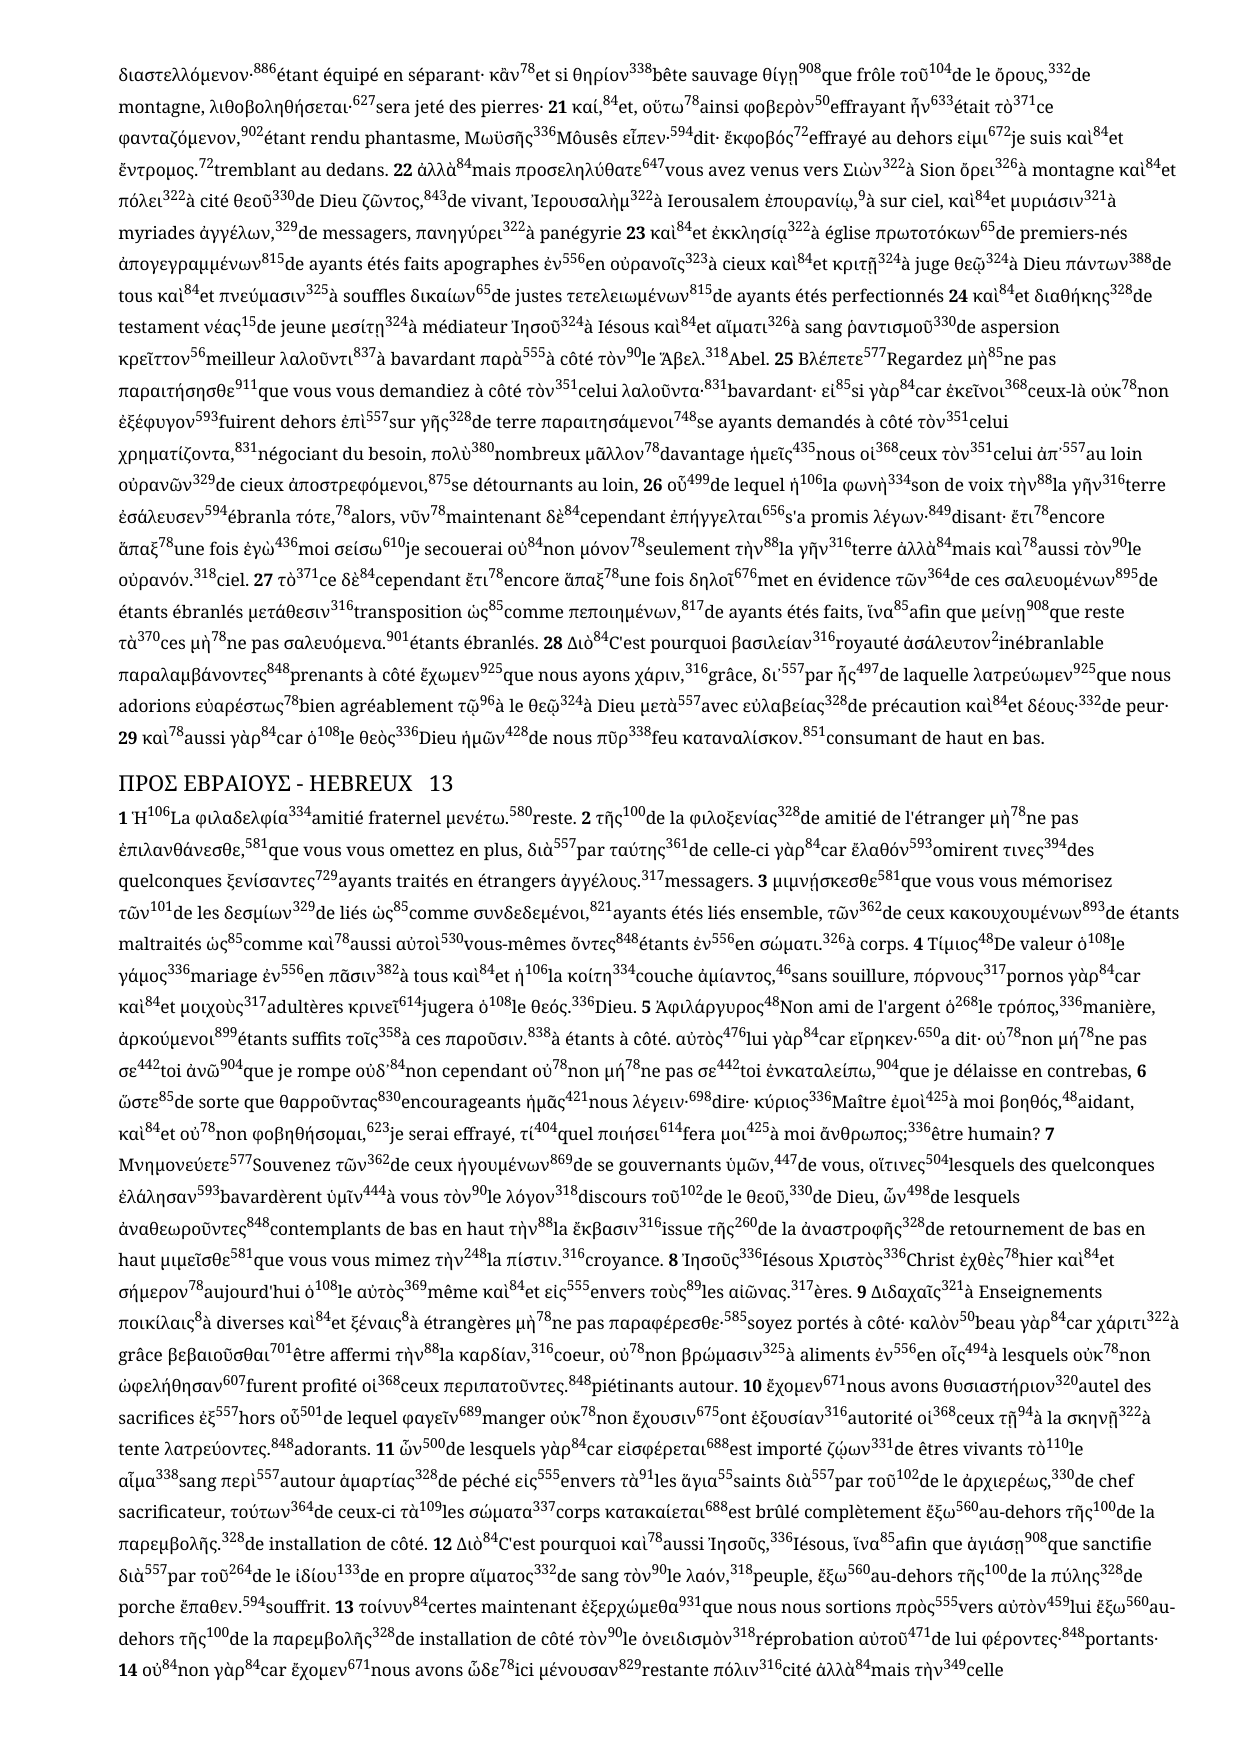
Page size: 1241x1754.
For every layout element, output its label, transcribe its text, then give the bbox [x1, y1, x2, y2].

text ΠΡΟΣ ΕΒΡΑΙΟΥΣ - HEBREUX 13 [118, 768, 1181, 798]
text 1 Τοιγαροῦν84Certes car donc καὶ78aussi ἡμεῖς435nous τοσοῦτον353aussi grand ἔχοντες848ayants περικείμενον860se couchant autour ἡμῖν424à nous νέφος320nuée μαρτύρων,329de témoins, ὄγκον318masse ἀποθέμενοι748se ayants posés au loin πάντα274tout καὶ84et τὴν88la εὐπερίστατον2dressé bien autour ἁμαρτίαν,316péché, δι᾽557par ὑπομονῆς328de résistance τρέχωμεν925que nous courions τὸν90le προκείμενον858se couchant devant ἡμῖν424à nous ἀγῶνα318combat 2 ἀφορῶντες848voyants au loin εἰς555envers τὸν90le τῆς260de la πίστεως328de croyance ἀρχηγὸν318chef conducteur καὶ84et τελειωτὴν318perfectionneur Ἰησοῦν,318Iésous, ὃς505lequel ἀντὶ557en échange τῆς100de la προκειμένης868de se couchante devant αὐτῷ465à lui χαρᾶς328de joie ὑπέμεινεν594résista en restant sous σταυρὸν318croix αἰσχύνης328de honte καταφρονήσας730ayant méprisé ἐν556en δεξιᾷ58à droite τε84et aussi τοῦ102de le θρόνου330de trône τοῦ102de le θεοῦ330de Dieu κεκάθικεν.650a assis. 3 ἀναλογίσασθε565que vous vous considérez γὰρ84car τὸν351celui τοιαύτην349telle ὑπομεμενηκότα779ayant résisté en restant sous ὑπὸ557sous τῶν101de les ἁμαρτωλῶν65de pécheurs εἰς555envers αὐτοὺς458eux ἀντιλογίαν,316contradiction, ἵνα85afin que μὴ78ne pas κάμητε905que vous fatiguiez ταῖς93à les ψυχαῖς321à âmes ὑμῶν447de vous ἐκλυόμενοι.899étants défaillis. 4 Οὔπω78Non encore μέχρις560jusqu'à αἵματος332de sang ἀντικατέστητε591vous résistâtes πρὸς555vers τὴν88la ἁμαρτίαν316péché ἀνταγωνιζόμενοι.875se antagonisants. 5 καὶ84et ἐκλέλησθε653vous vous avez omis à l'excès τῆς100de la παρακλήσεως,328de appel à côté, ἥτις503laquelle une quelconque ὑμῖν444à vous ὡς85comme υἱοῖς323à fils διαλέγεται·682se dialogue· υἱέ342fils μου,429de moi, μὴ84ne pas ὀλιγώρει578affaiblis παιδείας328de éducation κυρίου330de Maître μηδὲ84ni cependant ἐκλύου586sois défailli ὑπ᾽557sous αὐτοῦ471de lui ἐλεγχόμενος·900étant réfuté· 6 ὃν487lequel γὰρ84car ἀγαπᾷ676aime κύριος336Maître παιδεύει,676éduque, μαστιγοῖ676fouette δὲ84cependant πάντα274tout υἱὸν318fils ὃν487lequel παραδέχεται.682se accepte à côté. 7 εἰς555envers παιδείαν316éducation ὑπομένετε,673vous résistez en restant sous, ὡς85comme υἱοῖς323à fils ὑμῖν444à vous προσφέρεται688est apporté ὁ108le θεός.336Dieu. τίς179quel γὰρ84car υἱὸς336fils ὃν487lequel οὐ78non παιδεύει676éduque πατήρ;336père? 8 εἰ85si δὲ84cependant χωρίς560séparément ἐστε673vous êtes παιδείας328de éducation ἧς497de laquelle μέτοχοι71participants γεγόνασιν649ont devenus πάντες,394tous, ἄρα78par conséquent νόθοι71bâtards καὶ84et οὐχ78non υἱοί335fils ἐστε.673vous êtes. 9 εἶτα78puis τοὺς89les μὲν78certes τῆς100de la σαρκὸς328de chair ἡμῶν428de nous πατέρας317pères εἴχομεν628nous avions παιδευτὰς317éducateurs καὶ84et ἐνετρεπόμεθα·634nous nous tournions intérieurement· οὐ78non πολὺ380nombreux δὲ84cependant μᾶλλον78davantage ὑποταγησόμεθα622nous serons subordonné τῷ96à le πατρὶ324à père τῶν103de les πνευμάτων331de souffles καὶ84et ζήσομεν;609nous vivrons? 10 οἱ368ceux μὲν84certes γὰρ84car πρὸς555vers ὀλίγας271peu ἡμέρας315journées κατὰ555selon τὸ353ce δοκοῦν833estimant αὐτοῖς464à eux ἐπαίδευον,632éduquaient, ὁ369celui δὲ84cependant ἐπὶ555sur τὸ353ce συμφέρον833étant opportun εἰς555envers τὸ353ce μεταλαβεῖν689prendre avec au-delà τῆς100de la ἁγιότητος328de sainteté αὐτοῦ.471de lui. 11 πᾶσα290toute δὲ84cependant παιδεία334éducation πρὸς555vers μὲν84certes τὸ353ce παρὸν833étant à côté οὐ84non δοκεῖ676estime χαρᾶς328de joie εἶναι698être ἀλλὰ84mais λύπης,328de tristesse, ὕστερον78postérieurement δὲ84cependant καρπὸν318fruit εἰρηνικὸν4pacifique τοῖς356à ceux δι᾽557par αὐτῆς469de elle γεγυμνασμένοις809à ayants étés gymnastiqués ἀποδίδωσιν676redonne δικαιοσύνης.328de justice. 12 Διὸ84C'est pourquoi τὰς247les παρειμένας802ayantes étées mises à côté χεῖρας315mains καὶ84et τὰ251les παραλελυμένα806ayants étés paralysés γόνατα319genoux ἀνορθώσατε,561redressez droit, 13 καὶ84et τροχιὰς315pistes de roues ὀρθὰς1droites ποιεῖτε577faites τοῖς95à les ποσὶν323à pieds ὑμῶν,447de vous, ἵνα85afin que μὴ84ne pas τὸ110le χωλὸν74boiteux ἐκτραπῇ,920que soit tourné dehors, ἰαθῇ920que soit guéri δὲ84cependant μᾶλλον.78davantage. 14 Εἰρήνην316Paix διώκετε577poursuivez μετὰ557avec πάντων388de tous καὶ84et τὸν90le ἁγιασμόν,318sanctification, οὗ499de lequel χωρὶς560séparément οὐδεὶς395aucun ὄψεται620se verra τὸν90le κύριον,318Maître, 15 ἐπισκοποῦντες848supervisants μή85ne pas τις395un quelconque ὑστερῶν849manquant ἀπὸ557au loin τῆς100de la χάριτος328de grâce τοῦ102de le θεοῦ,330de Dieu, μή85ne pas τις290une quelconque ῥίζα334racine πικρίας328de amertume ἄνω78en haut φύουσα847poussante ἐνοχλῇ930que remue en foule au-dedans καὶ84et δι᾽557par αὐτῆς469de elle μιανθῶσιν919que soient souillé πολλοί,394nombreux, 16 μή85ne pas τις292un quelconque πόρνος336porno ἢ84ou βέβηλος72profane ὡς85comme Ἠσαῦ,336Esaü, ὃς505lequel ἀντὶ557en échange βρώσεως328de consommation μιᾶς194de une ἀπέδετο600se redonna τὰ91les πρωτοτόκια319droits des premiers enfantés ἑαυτοῦ.544de lui-même. 17 ἴστε647vous avez su γὰρ84car ὅτι85en ce que καὶ78aussi μετέπειτα78ensuite après θέλων849voulant κληρονομῆσαι689hériter τὴν88la εὐλογίαν316éloge ἀπεδοκιμάσθη,608fut éprouvé en rejet, μετανοίας328de transintelligence γὰρ84car τόπον318lieu οὐχ78non εὗρεν594trouva καίπερ84et certes μετὰ557avec δακρύων331de larmes ἐκζητήσας730ayant recherché αὐτήν.457elle. 18 Οὐ78Non γὰρ84car προσεληλύθατε647vous avez venus vers ψηλαφωμένῳ891à étant palpé καὶ84et κεκαυμένῳ812à ayant été allumé πυρὶ326à feu καὶ84et γνόφῳ324à obscurité καὶ84et ζόφῳ324à sombre nuée καὶ84et θυέλλῃ322à tempête 19 καὶ84et σάλπιγγος328de trompette salpinx ἤχῳ324à écho καὶ84et φωνῇ322à son de voix ῥημάτων,331de oraux, ἧς497de laquelle οἱ368ceux ἀκούσαντες729ayants écoutés παρῃτήσαντο599se demandèrent à côté μὴ78ne pas προστεθῆναι692être apposé αὐτοῖς464à eux λόγον,318discours, 20 οὐκ78non ἔφερον632portaient γὰρ84car τὸ353ce διαστελλόμενον·886étant équipé en séparant· κἂν78et si θηρίον338bête sauvage θίγῃ908que frôle τοῦ104de le ὄρους,332de montagne, λιθοβοληθήσεται·627sera jeté des pierres· 21 καί,84et, οὕτω78ainsi φοβερὸν50effrayant ἦν633était τὸ371ce φανταζόμενον,902étant rendu phantasme, Μωϋσῆς336Môusês εἶπεν·594dit· ἔκφοβός72effrayé au dehors εἰμι672je suis καὶ84et ἔντρομος.72tremblant au dedans. 22 ἀλλὰ84mais προσεληλύθατε647vous avez venus vers Σιὼν322à Sion ὄρει326à montagne καὶ84et πόλει322à cité θεοῦ330de Dieu ζῶντος,843de vivant, Ἰερουσαλὴμ322à Ierousalem ἐπουρανίῳ,9à sur ciel, καὶ84et μυριάσιν321à myriades ἀγγέλων,329de messagers, πανηγύρει322à panégyrie 23 καὶ84et ἐκκλησίᾳ322à église πρωτοτόκων65de premiers-nés ἀπογεγραμμένων815de ayants étés faits apographes ἐν556en οὐρανοῖς323à cieux καὶ84et κριτῇ324à juge θεῷ324à Dieu πάντων388de tous καὶ84et πνεύμασιν325à souffles δικαίων65de justes τετελειωμένων815de ayants étés perfectionnés 24 καὶ84et διαθήκης328de testament νέας15de jeune μεσίτῃ324à médiateur Ἰησοῦ324à Iésous καὶ84et αἵματι326à sang ῥαντισμοῦ330de aspersion κρεῖττον56meilleur λαλοῦντι837à bavardant παρὰ555à côté τὸν90le Ἅβελ.318Abel. 25 Βλέπετε577Regardez μὴ85ne pas παραιτήσησθε911que vous vous demandiez à côté τὸν351celui λαλοῦντα·831bavardant· εἰ85si γὰρ84car ἐκεῖνοι368ceux-là οὐκ78non ἐξέφυγον593fuirent dehors ἐπὶ557sur γῆς328de terre παραιτησάμενοι748se ayants demandés à côté τὸν351celui χρηματίζοντα,831négociant du besoin, πολὺ380nombreux μᾶλλον78davantage ἡμεῖς435nous οἱ368ceux τὸν351celui ἀπ᾽557au loin οὐρανῶν329de cieux ἀποστρεφόμενοι,875se détournants au loin, 26 οὗ499de lequel ἡ106la φωνὴ334son de voix τὴν88la γῆν316terre ἐσάλευσεν594ébranla τότε,78alors, νῦν78maintenant δὲ84cependant ἐπήγγελται656s'a promis λέγων·849disant· ἔτι78encore ἅπαξ78une fois ἐγὼ436moi σείσω610je secouerai οὐ84non μόνον78seulement τὴν88la γῆν316terre ἀλλὰ84mais καὶ78aussi τὸν90le οὐρανόν.318ciel. 27 τὸ371ce δὲ84cependant ἔτι78encore ἅπαξ78une fois δηλοῖ676met en évidence τῶν364de ces σαλευομένων895de étants ébranlés μετάθεσιν316transposition ὡς85comme πεποιημένων,817de ayants étés faits, ἵνα85afin que μείνῃ908que reste τὰ370ces μὴ78ne pas σαλευόμενα.901étants ébranlés. 28 Διὸ84C'est pourquoi βασιλείαν316royauté ἀσάλευτον2inébranlable παραλαμβάνοντες848prenants à côté ἔχωμεν925que nous ayons χάριν,316grâce, δι᾽557par ἧς497de laquelle λατρεύωμεν925que nous adorions εὐαρέστως78bien agréablement τῷ96à le θεῷ324à Dieu μετὰ557avec εὐλαβείας328de précaution καὶ84et δέους·332de peur· 29 καὶ78aussi γὰρ84car ὁ108le θεὸς336Dieu ἡμῶν428de nous πῦρ338feu καταναλίσκον.851consumant de haut en bas. [118, 59, 1181, 749]
text 1 Ἡ106La φιλαδελφία334amitié fraternel μενέτω.580reste. 2 τῆς100de la φιλοξενίας328de amitié de l'étranger μὴ78ne pas ἐπιλανθάνεσθε,581que vous vous omettez en plus, διὰ557par ταύτης361de celle-ci γὰρ84car ἔλαθόν593omirent τινες394des quelconques ξενίσαντες729ayants traités en étrangers ἀγγέλους.317messagers. 3 μιμνῄσκεσθε581que vous vous mémorisez τῶν101de les δεσμίων329de liés ὡς85comme συνδεδεμένοι,821ayants étés liés ensemble, τῶν362de ceux κακουχουμένων893de étants maltraités ὡς85comme καὶ78aussi αὐτοὶ530vous-mêmes ὄντες848étants ἐν556en σώματι.326à corps. 4 Τίμιος48De valeur ὁ108le γάμος336mariage ἐν556en πᾶσιν382à tous καὶ84et ἡ106la κοίτη334couche ἀμίαντος,46sans souillure, πόρνους317pornos γὰρ84car καὶ84et μοιχοὺς317adultères κρινεῖ614jugera ὁ108le θεός.336Dieu. 5 Ἀφιλάργυρος48Non ami de l'argent ὁ268le τρόπος,336manière, ἀρκούμενοι899étants suffits τοῖς358à ces παροῦσιν.838à étants à côté. αὐτὸς476lui γὰρ84car εἴρηκεν·650a dit· οὐ78non μή78ne pas σε442toi ἀνῶ904que je rompe οὐδ᾽84non cependant οὐ78non μή78ne pas σε442toi ἐνκαταλείπω,904que je délaisse en contrebas, 6 ὥστε85de sorte que θαρροῦντας830encourageants ἡμᾶς421nous λέγειν·698dire· κύριος336Maître ἐμοὶ425à moi βοηθός,48aidant, καὶ84et οὐ78non φοβηθήσομαι,623je serai effrayé, τί404quel ποιήσει614fera μοι425à moi ἄνθρωπος;336être humain? 7 Μνημονεύετε577Souvenez τῶν362de ceux ἡγουμένων869de se gouvernants ὑμῶν,447de vous, οἵτινες504lesquels des quelconques ἐλάλησαν593bavardèrent ὑμῖν444à vous τὸν90le λόγον318discours τοῦ102de le θεοῦ,330de Dieu, ὧν498de lesquels ἀναθεωροῦντες848contemplants de bas en haut τὴν88la ἔκβασιν316issue τῆς260de la ἀναστροφῆς328de retournement de bas en haut μιμεῖσθε581que vous vous mimez τὴν248la πίστιν.316croyance. 8 Ἰησοῦς336Iésous Χριστὸς336Christ ἐχθὲς78hier καὶ84et σήμερον78aujourd'hui ὁ108le αὐτὸς369même καὶ84et εἰς555envers τοὺς89les αἰῶνας.317ères. 9 Διδαχαῖς321à Enseignements ποικίλαις8à diverses καὶ84et ξέναις8à étrangères μὴ78ne pas παραφέρεσθε·585soyez portés à côté· καλὸν50beau γὰρ84car χάριτι322à grâce βεβαιοῦσθαι701être affermi τὴν88la καρδίαν,316coeur, οὐ78non βρώμασιν325à aliments ἐν556en οἷς494à lesquels οὐκ78non ὠφελήθησαν607furent profité οἱ368ceux περιπατοῦντες.848piétinants autour. 10 ἔχομεν671nous avons θυσιαστήριον320autel des sacrifices ἐξ557hors οὗ501de lequel φαγεῖν689manger οὐκ78non ἔχουσιν675ont ἐξουσίαν316autorité οἱ368ceux τῇ94à la σκηνῇ322à tente λατρεύοντες.848adorants. 11 ὧν500de lesquels γὰρ84car εἰσφέρεται688est importé ζῴων331de êtres vivants τὸ110le αἷμα338sang περὶ557autour ἁμαρτίας328de péché εἰς555envers τὰ91les ἅγια55saints διὰ557par τοῦ102de le ἀρχιερέως,330de chef sacrificateur, τούτων364de ceux-ci τὰ109les σώματα337corps κατακαίεται688est brûlé complètement ἔξω560au-dehors τῆς100de la παρεμβολῆς.328de installation de côté. 12 Διὸ84C'est pourquoi καὶ78aussi Ἰησοῦς,336Iésous, ἵνα85afin que ἁγιάσῃ908que sanctifie διὰ557par τοῦ264de le ἰδίου133de en propre αἵματος332de sang τὸν90le λαόν,318peuple, ἔξω560au-dehors τῆς100de la πύλης328de porche ἔπαθεν.594souffrit. 13 τοίνυν84certes maintenant ἐξερχώμεθα931que nous nous sortions πρὸς555vers αὐτὸν459lui ἔξω560au-dehors τῆς100de la παρεμβολῆς328de installation de côté τὸν90le ὀνειδισμὸν318réprobation αὐτοῦ471de lui φέροντες·848portants· 14 οὐ84non γὰρ84car ἔχομεν671nous avons ὧδε78ici μένουσαν829restante πόλιν316cité ἀλλὰ84mais τὴν349celle μέλλουσαν829imminante ἐπιζητοῦμεν.671nous cherchons davantage. 15 Δι᾽557Par αὐτοῦ471de lui ἀναφέρωμεν925que nous portions de bas en haut θυσίαν316sacrifice αἰνέσεως328de louange διὰ557par παντὸς389de tout τῷ96à le θεῷ,324à Dieu, τοῦτ᾽371celui-ci ἔστιν676est καρπὸν318fruit χειλέων331de lèvres ὁμολογούντων844de avouants τῷ98à le ὀνόματι326à nom αὐτοῦ.471de lui. 16 τῆς100de la δὲ84cependant εὐποιΐας328de bienfaisance καὶ84et κοινωνίας328de communion μὴ78ne pas ἐπιλανθάνεσθε·581que vous vous omettez en plus· τοιαύταις354à telles γὰρ84car θυσίαις321à sacrifices εὐαρεστεῖται688est été bien agréable ὁ108le θεός.336Dieu. 17 Πείθεσθε585Soyez persuadés τοῖς356à ceux ἡγουμένοις863à se gouvernants ὑμῶν447de vous καὶ84et ὑπείκετε,577cédez en soumission, αὐτοὶ475eux γὰρ84car ἀγρυπνοῦσιν675sont sans sommeil ὑπὲρ557au-dessus τῶν99de les ψυχῶν327de âmes ὑμῶν447de vous ὡς85comme λόγον318discours ἀποδώσοντες,773qui redonneront, ἵνα85afin que μετὰ557avec χαρᾶς328de joie τοῦτο353celui-ci ποιῶσιν929que fassent καὶ84et μὴ78ne pas στενάζοντες·848soupirants· ἀλυσιτελὲς50désavantageux finalement γὰρ84car ὑμῖν444à vous τοῦτο.371celui-ci. 18 Προσεύχεσθε581Que vous vous priez περὶ557autour ἡμῶν·428de nous· πειθόμεθα683nous sommes persuadés γὰρ84car ὅτι85en ce que καλὴν2belle συνείδησιν316conscience ἔχομεν,671nous avons, ἐν556en πᾶσιν384à tous καλῶς78bellement θέλοντες848voulants ἀναστρέφεσθαι.701être tourné de bas en haut. 19 περισσοτέρως78plus surabondamment δὲ84cependant παρακαλῶ672j'appelle à côté τοῦτο353celui-ci ποιῆσαι,689faire, ἵνα85afin que τάχειον78plus vite ἀποκατασταθῶ916que je sois rétabli complètement ὑμῖν.444à vous. 20 Ὁ108Le δὲ84cependant θεὸς336Dieu τῆς100de la εἰρήνης,328de paix, ὁ369celui ἀναγαγὼν730ayant conduit de bas en haut ἐκ557hors νεκρῶν65de morts τὸν90le ποιμένα318berger τῶν103de les προβάτων331de brebis τὸν90le μέγαν4grand ἐν556en αἵματι326à sang διαθήκης328de testament αἰωνίου,15de éternelle, τὸν90le κύριον318Maître ἡμῶν428de nous Ἰησοῦν,318Iésous, 21 καταρτίσαι703que ajuste complètement ὑμᾶς441vous ἐν556en παντὶ282à tout ἀγαθῷ62à bon εἰς555envers τὸ353ce ποιῆσαι689faire τὸ92le θέλημα320volonté αὐτοῦ,471de lui, ποιῶν849faisant ἐν556en ἡμῖν424à nous τὸ489ce εὐάρεστον56bien agréable ἐνώπιον560en devant αὐτοῦ471de lui διὰ557par Ἰησοῦ330de Iésous Χριστοῦ,330de Christ, ᾧ493à lequel ἡ106la δόξα334gloire εἰς555envers τοὺς89les αἰῶνας317ères τῶν101de les αἰώνων,329de ères, ἀμήν.309amen. 22 Παρακαλῶ672J'appelle à côté δὲ84cependant ὑμᾶς,441vous, ἀδελφοί,341frères, ἀνέχεσθε581que vous vous assumez τοῦ262de le λόγου330de discours τῆς100de la παρακλήσεως,328de appel à côté, καὶ78aussi γὰρ84car διὰ557par βραχέων65de courts ἐπέστειλα590je suréquipai ὑμῖν.444à vous. 23 Γινώσκετε673Vous connaissez τὸν90le ἀδελφὸν318frère ἡμῶν428de nous Τιμόθεον318Timotheos ἀπολελυμένον,805ayant été délié au loin, μεθ᾽557avec οὗ499de lequel ἐὰν85si le cas échéant τάχειον78plus vite ἔρχηται936que se vienne ὄψομαι616je me verrai ὑμᾶς.441vous. 24 Ἀσπάσασθε565Que vous vous saluez πάντας377tous τοὺς350ceux ἡγουμένους857se gouvernants ὑμῶν447de vous καὶ84et πάντας273tous τοὺς89les ἁγίους.53saints. Ἀσπάζονται681Se saluent ὑμᾶς441vous οἱ368ceux ἀπὸ557au loin τῆς100de la Ἰταλίας.328de Italie. 25 Ἡ106La χάρις334grâce μετὰ557avec πάντων388de tous ὑμῶν.447de vous. [118, 802, 1181, 1682]
